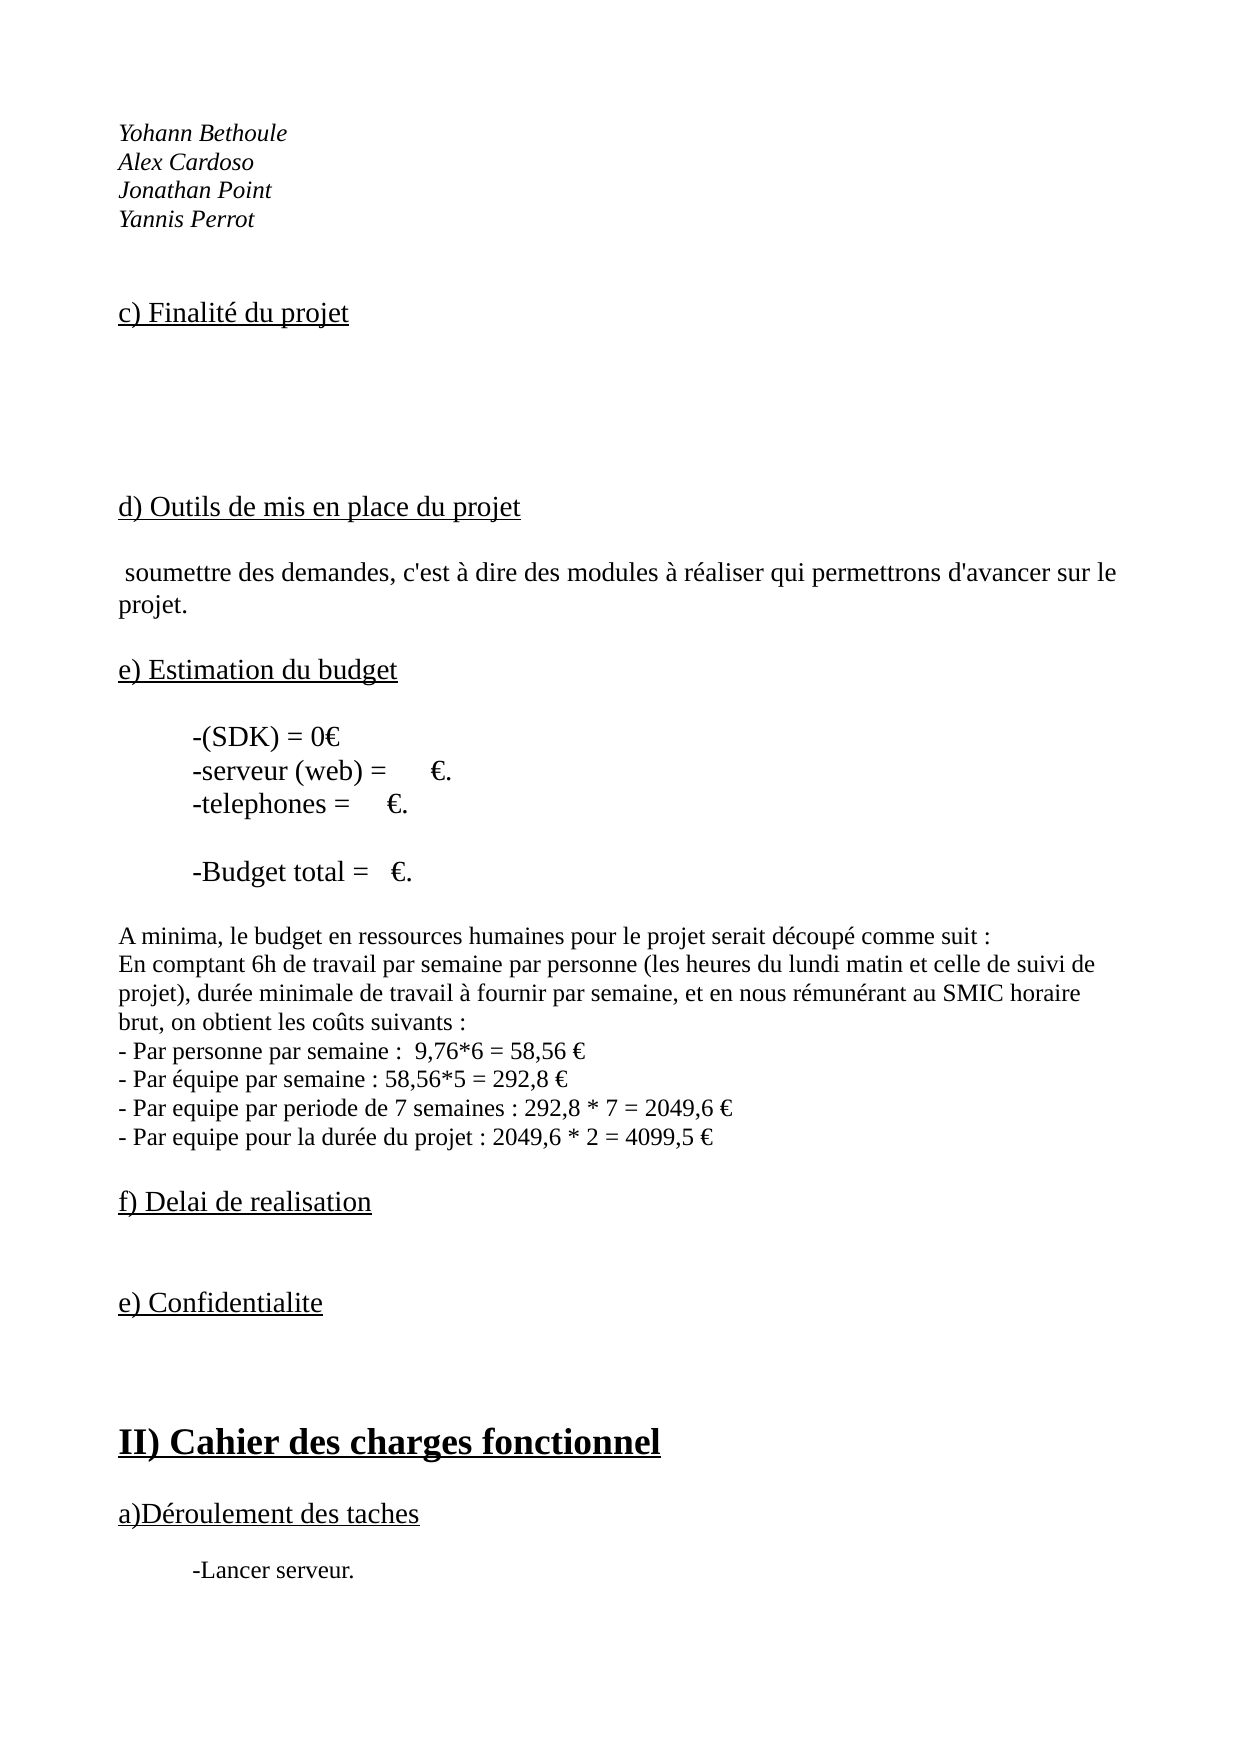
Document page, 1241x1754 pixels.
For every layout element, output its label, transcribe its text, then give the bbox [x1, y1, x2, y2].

text -telephones = €. [118, 787, 1122, 820]
text d) Outils de mis en place du projet [118, 489, 1122, 523]
text - Par equipe pour la durée du projet : 2049,6 * 2 = 4099,5 € [118, 1122, 1122, 1151]
text - Par equipe par periode de 7 semaines : 292,8 * 7 = 2049,6 € [118, 1093, 1122, 1122]
text - Par équipe par semaine : 58,56*5 = 292,8 € [118, 1064, 1122, 1093]
text Jonathan Point [118, 176, 1122, 204]
text -Budget total = €. [118, 854, 1122, 887]
text a)Déroulement des taches [118, 1496, 1122, 1529]
text Yohann Bethoule [118, 118, 1122, 147]
text c) Finalité du projet [118, 295, 1122, 329]
text -(SDK) = 0€ [118, 719, 1122, 753]
text -Lancer serveur. [118, 1555, 1122, 1584]
text e) Confidentialite [118, 1285, 1122, 1318]
text A minima, le budget en ressources humaines pour le projet serait découpé comme suit : [118, 921, 1122, 949]
text Yannis Perrot [118, 204, 1122, 233]
text f) Delai de realisation [118, 1184, 1122, 1218]
text En comptant 6h de travail par semaine par personne (les heures du lundi matin et celle de suivi de projet), durée minimale de travail à fournir par semaine, et en nous rémunérant au SMIC horaire brut, on obtient les coûts suivants : [118, 949, 1122, 1036]
text Alex Cardoso [118, 147, 1122, 176]
text -serveur (web) = €. [118, 753, 1122, 787]
text soumettre des demandes, c'est à dire des modules à réaliser qui permettrons d'avancer sur le projet. [118, 557, 1122, 619]
text e) Estimation du budget [118, 652, 1122, 686]
text II) Cahier des charges fonctionnel [118, 1419, 1122, 1462]
text - Par personne par semaine : 9,76*6 = 58,56 € [118, 1036, 1122, 1064]
